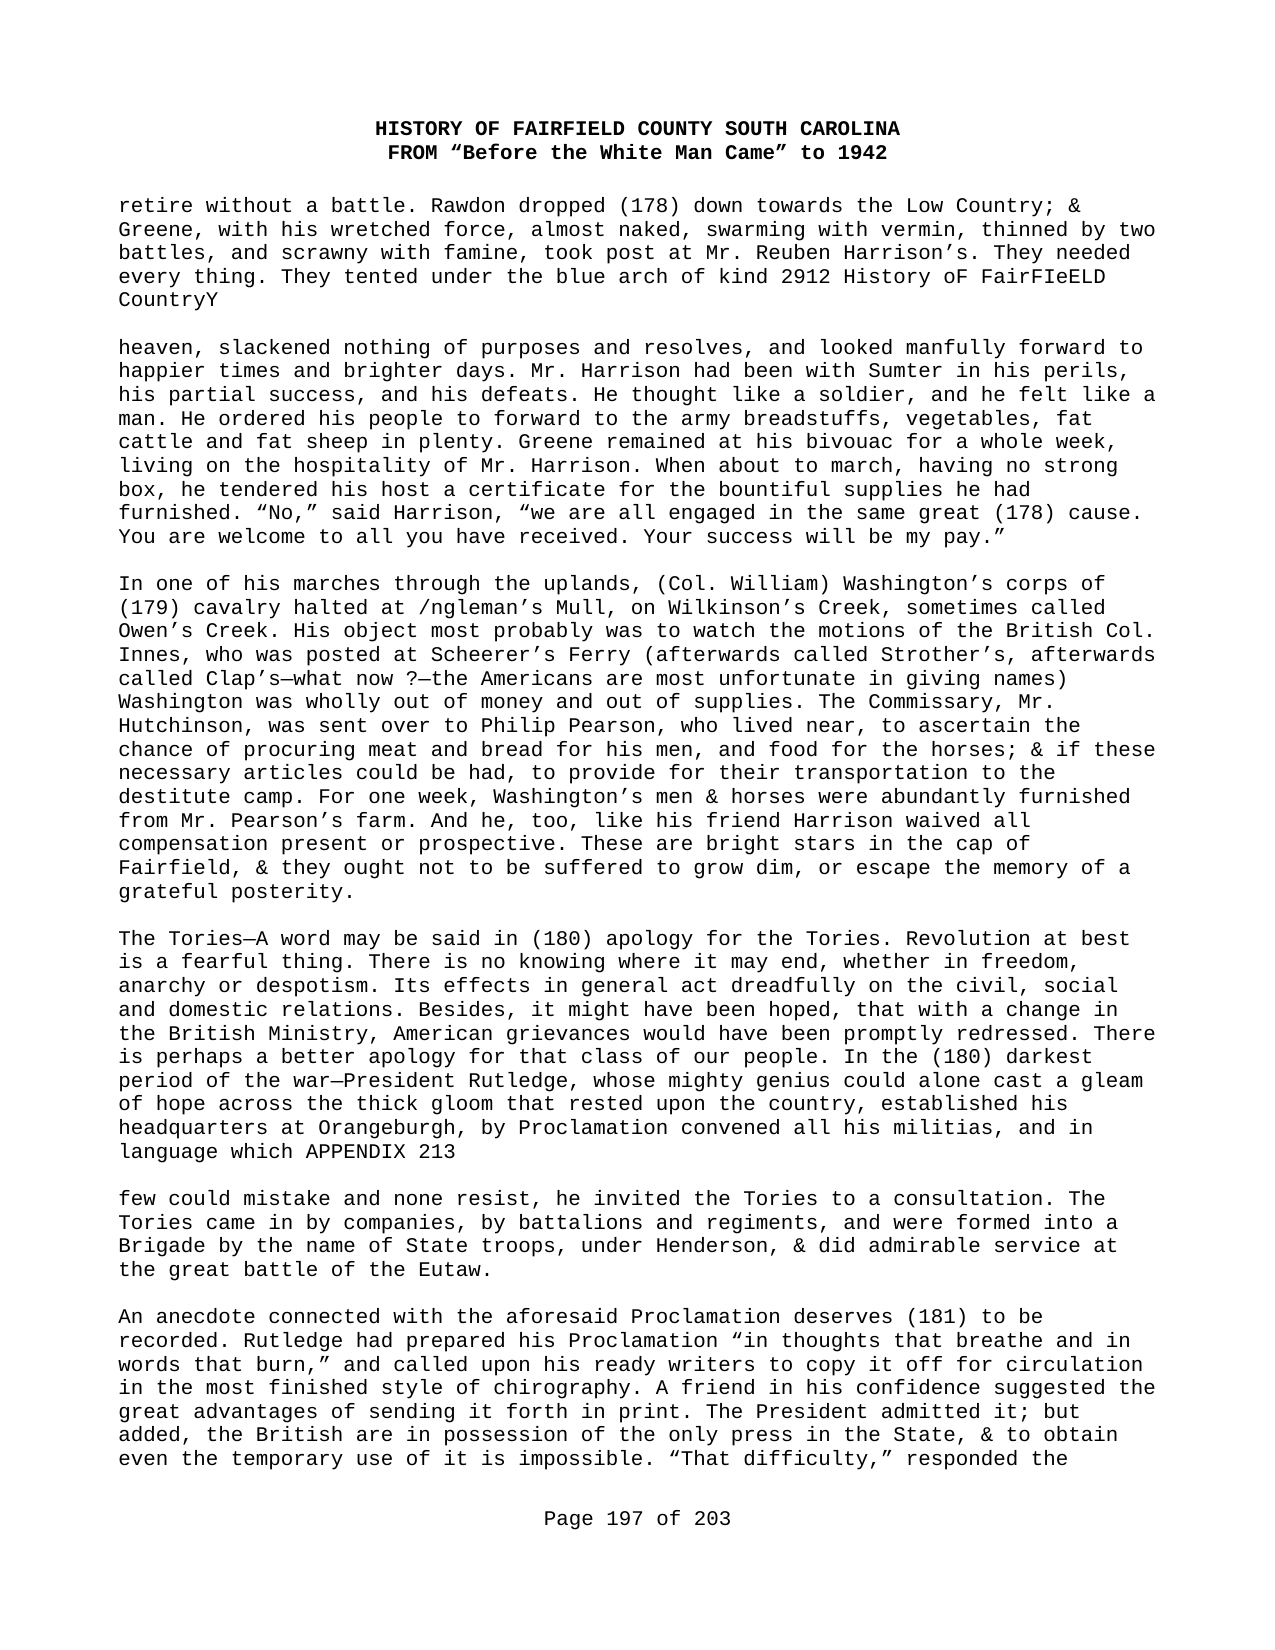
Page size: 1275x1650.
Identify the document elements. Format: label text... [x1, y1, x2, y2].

text The Tories—A word may be said in (180) apology for the Tories. Revolution at best is a fearful thing. There is no knowing where it may end, whether in freedom, anarchy or despotism. Its effects in general act dreadfully on the civil, social and domestic relations. Besides, it might have been hoped, that with a change in the British Ministry, American grievances would have been promptly redressed. There is perhaps a better apology for that class of our people. In the (180) darkest period of the war—President Rutledge, whose mighty genius could alone cast a gleam of hope across the thick gloom that rested upon the country, established his headquarters at Orangeburgh, by Proclamation convened all his militias, and in language which APPENDIX 213 [118, 928, 1157, 1164]
text few could mistake and none resist, he invited the Tories to a consultation. The Tories came in by companies, by battalions and regiments, and were formed into a Brigade by the name of State troops, under Henderson, & did admirable service at the great battle of the Eutaw. [118, 1188, 1157, 1283]
text In one of his marches through the uplands, (Col. William) Washington’s corps of (179) cavalry halted at /ngleman’s Mull, on Wilkinson’s Creek, sometimes called Owen’s Creek. His object most probably was to watch the motions of the British Col. Innes, who was posted at Scheerer’s Ferry (afterwards called Strother’s, afterwards called Clap’s—what now ?—the Americans are most unfortunate in giving names) Washington was wholly out of money and out of supplies. The Commissary, Mr. Hutchinson, was sent over to Philip Pearson, who lived near, to ascertain the chance of procuring meat and bread for his men, and food for the horses; & if these necessary articles could be had, to provide for their transportation to the destitute camp. For one week, Washington’s men & horses were abundantly furnished from Mr. Pearson’s farm. And he, too, like his friend Harrison waived all compensation present or prospective. These are bright stars in the cap of Fairfield, & they ought not to be suffered to grow dim, or escape the memory of a grateful posterity. [118, 573, 1157, 904]
text heaven, slackened nothing of purposes and resolves, and looked manfully forward to happier times and brighter days. Mr. Harrison had been with Sumter in his perils, his partial success, and his defeats. He thought like a soldier, and he felt like a man. He ordered his people to forward to the army breadstuffs, vegetables, fat cattle and fat sheep in plenty. Greene remained at his bivouac for a whole week, living on the hospitality of Mr. Harrison. When about to march, having no strong box, he tendered his host a certificate for the bountiful supplies he had furnished. “No,” said Harrison, “we are all engaged in the same great (178) cause. You are welcome to all you have received. Your success will be my pay.” [118, 337, 1157, 549]
text An anecdote connected with the aforesaid Proclamation deserves (181) to be recorded. Rutledge had prepared his Proclamation “in thoughts that breathe and in words that burn,” and called upon his ready writers to copy it off for circulation in the most finished style of chirography. A friend in his confidence suggested the great advantages of sending it forth in print. The President admitted it; but added, the British are in possession of the only press in the State, & to obtain even the temporary use of it is impossible. “That difficulty,” responded the [118, 1306, 1157, 1472]
text retire without a battle. Rawdon dropped (178) down towards the Low Country; & Greene, with his wretched force, almost naked, swarming with vermin, thinned by two battles, and scrawny with famine, took post at Mr. Reuben Harrison’s. They needed every thing. They tented under the blue arch of kind 2912 History oF FairFIeELD CountryY [118, 195, 1157, 313]
